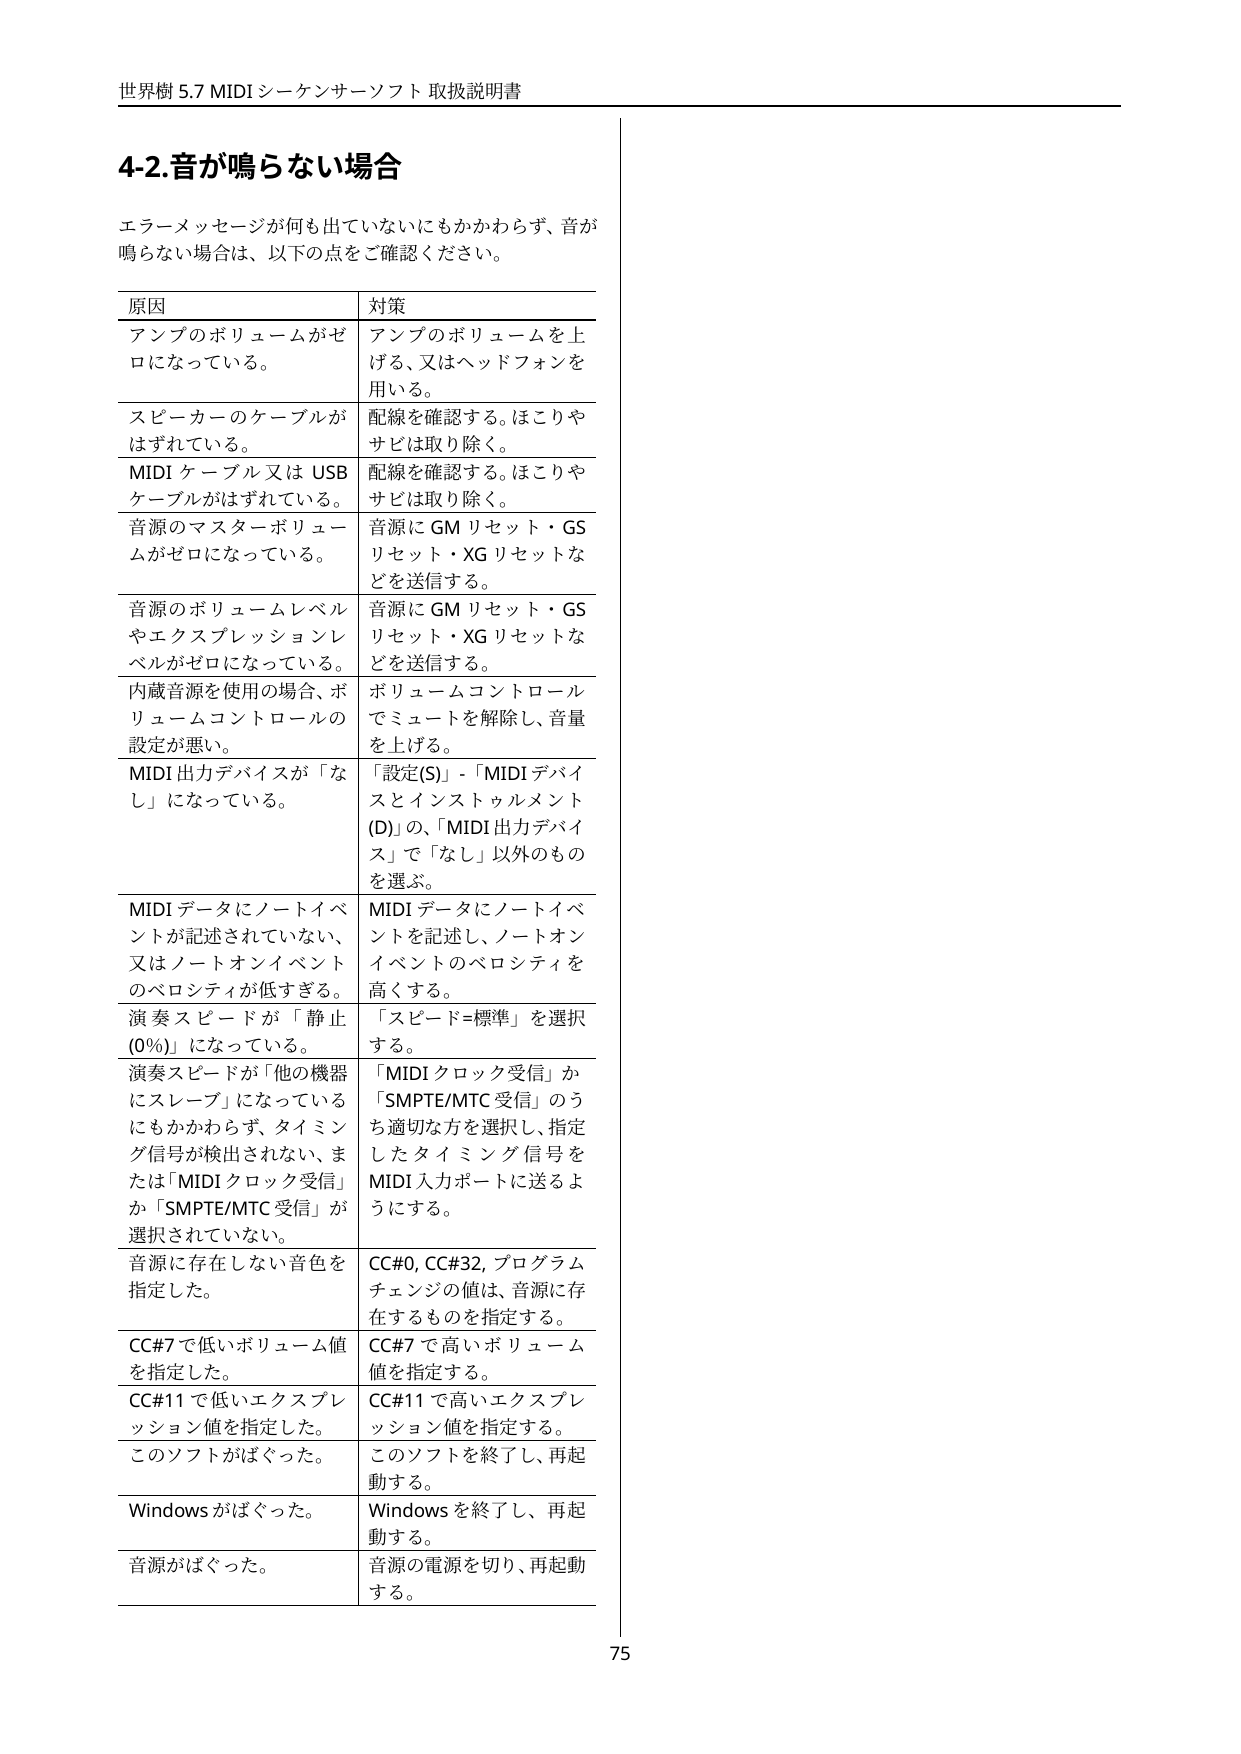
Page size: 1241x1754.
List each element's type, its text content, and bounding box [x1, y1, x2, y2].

table_cell CC#11で低いエクスプレッション値を指定した。 [118, 1386, 358, 1440]
table_cell CC#11で高いエクスプレッション値を指定する。 [359, 1386, 596, 1440]
table_cell MIDIケーブル又はUSBケーブルがはずれている。 [118, 458, 358, 512]
table_cell 音源にGMリセット・GSリセット・XGリセットなどを送信する。 [359, 595, 596, 676]
subtitle 4-2.音が鳴らない場合 [118, 144, 598, 186]
table_cell Windowsがばぐった。 [118, 1496, 358, 1550]
table_cell 内蔵音源を使用の場合、ボリュームコントロールの設定が悪い。 [118, 677, 358, 758]
text エラーメッセージが何も出ていないにもかかわらず、音が鳴らない場合は、以下の点をご確認ください。 [118, 212, 598, 266]
table_cell CC#7で高いボリューム値を指定する。 [359, 1331, 596, 1385]
table_cell このソフトがばぐった。 [118, 1441, 358, 1495]
table_cell MIDI出力デバイスが「なし」になっている。 [118, 759, 358, 894]
table_cell Windowsを終了し、再起動する。 [359, 1496, 596, 1550]
table_cell CC#0, CC#32, プログラムチェンジの値は、音源に存在するものを指定する。 [359, 1249, 596, 1330]
table_cell 音源がばぐった。 [118, 1551, 358, 1605]
table_cell MIDIデータにノートイベントを記述し、ノートオンイベントのベロシティを高くする。 [359, 895, 596, 1003]
table_cell 配線を確認する。ほこりやサビは取り除く。 [359, 458, 596, 512]
table_cell ボリュームコントロールでミュートを解除し、音量を上げる。 [359, 677, 596, 758]
table_cell 演奏スピードが「他の機器にスレーブ」になっているにもかかわらず、タイミング信号が検出されない、または「MIDIクロック受信」か「SMPTE/MTC受信」が選択されていない。 [118, 1059, 358, 1248]
table_header 原因 [118, 292, 358, 319]
table_cell 音源のボリュームレベルやエクスプレッションレベルがゼロになっている。 [118, 595, 358, 676]
table_cell 演奏スピードが「静止(0％)」になっている。 [118, 1004, 358, 1058]
table_cell 音源のマスターボリュームがゼロになっている。 [118, 513, 358, 594]
table_cell MIDIデータにノートイベントが記述されていない、又はノートオンイベントのベロシティが低すぎる。 [118, 895, 358, 1003]
table_cell 配線を確認する。ほこりやサビは取り除く。 [359, 403, 596, 457]
table_cell アンプのボリュームを上げる、又はヘッドフォンを用いる。 [359, 321, 596, 402]
table_cell スピーカーのケーブルがはずれている。 [118, 403, 358, 457]
table_cell アンプのボリュームがゼロになっている。 [118, 321, 358, 402]
table_cell 音源にGMリセット・GSリセット・XGリセットなどを送信する。 [359, 513, 596, 594]
table_header 対策 [359, 292, 596, 319]
table_cell 「スピード=標準」を選択する。 [359, 1004, 596, 1058]
table_cell CC#7で低いボリューム値を指定した。 [118, 1331, 358, 1385]
table_cell このソフトを終了し、再起動する。 [359, 1441, 596, 1495]
table_cell 音源の電源を切り、再起動する。 [359, 1551, 596, 1605]
table_cell 「MIDIクロック受信」か「SMPTE/MTC受信」のうち適切な方を選択し、指定したタイミング信号をMIDI入力ポートに送るようにする。 [359, 1059, 596, 1248]
table_cell 「設定(S)」 - 「MIDIデバイスとインストゥルメント(D)」の、「MIDI出力デバイス」で「なし」以外のものを選ぶ。 [359, 759, 596, 894]
table_cell 音源に存在しない音色を指定した。 [118, 1249, 358, 1330]
